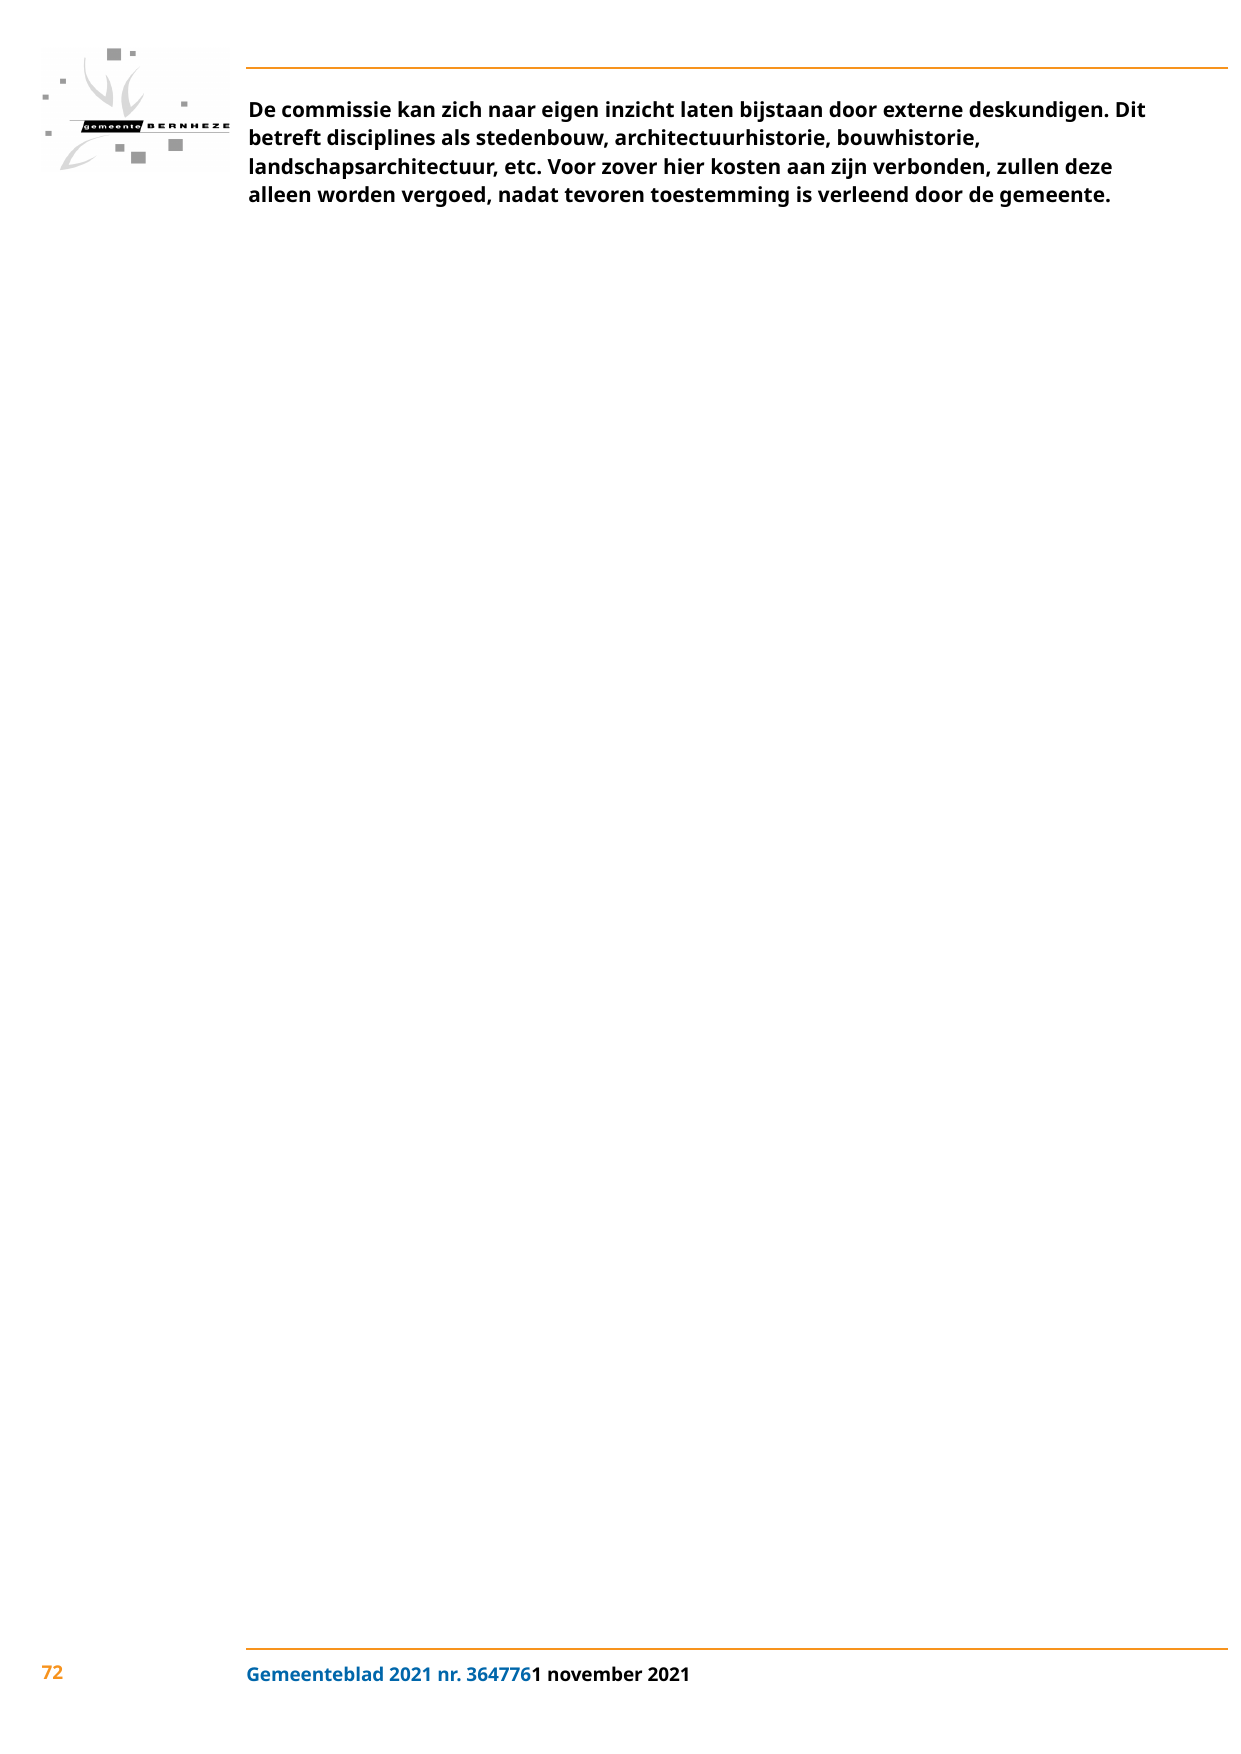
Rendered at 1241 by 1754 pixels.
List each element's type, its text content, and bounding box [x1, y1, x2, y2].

text De commissie kan zich naar eigen inzicht laten bijstaan door externe deskundigen. Dit betreft disciplines als stedenbouw, architectuurhistorie, bouwhistorie, landschapsarchitectuur, etc. Voor zover hier kosten aan zijn verbonden, zullen deze alleen worden vergoed, nadat tevoren toestemming is verleend door de gemeente. [248, 95, 1152, 209]
picture [41, 47, 231, 172]
